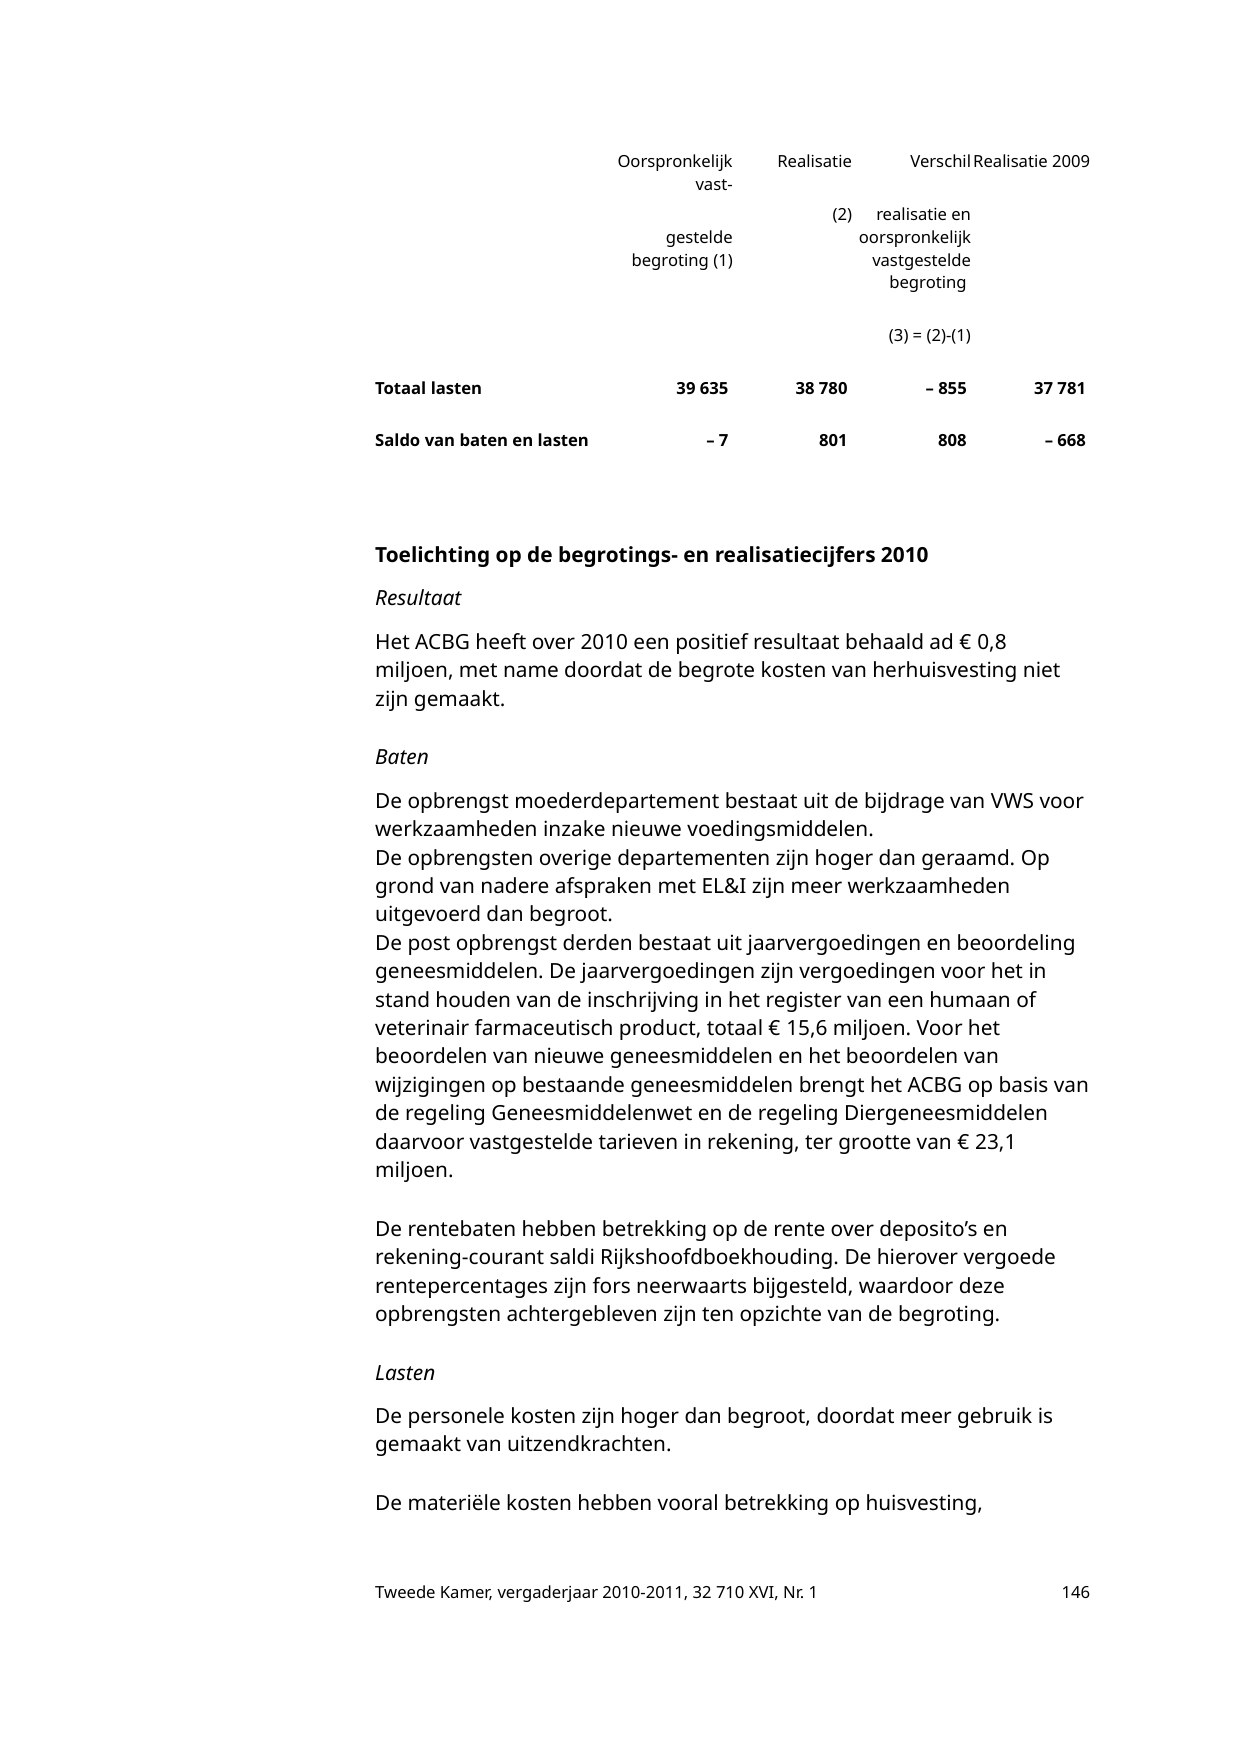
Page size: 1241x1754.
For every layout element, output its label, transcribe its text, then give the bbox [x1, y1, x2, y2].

table_cell 39 635 [613, 376, 732, 429]
text De rentebaten hebben betrekking op de rente over deposito’s en rekening-courant saldi Rijkshoofdboekhouding. De hierover vergoede rentepercentages zijn fors neerwaarts bijgesteld, waardoor deze opbrengsten achtergebleven zijn ten opzichte van de begroting. [375, 1214, 1090, 1328]
table_header Verschil realisatie en oorspronkelijk vastgestelde begroting (3) = (2)-(1) [852, 150, 971, 376]
table_cell 38 780 [733, 376, 852, 429]
table_cell – 668 [971, 429, 1090, 482]
table_cell 801 [733, 429, 852, 482]
text De post opbrengst derden bestaat uit jaarvergoedingen en beoordeling geneesmiddelen. De jaarvergoedingen zijn vergoedingen voor het in stand houden van de inschrijving in het register van een humaan of veterinair farmaceutisch product, totaal € 15,6 miljoen. Voor het beoordelen van nieuwe geneesmiddelen en het beoordelen van wijzigingen op bestaande geneesmiddelen brengt het ACBG op basis van de regeling Geneesmiddelenwet en de regeling Diergeneesmiddelen daarvoor vastgestelde tarieven in rekening, ter grootte van € 23,1 miljoen. [375, 928, 1090, 1184]
text De personele kosten zijn hoger dan begroot, doordat meer gebruik is gemaakt van uitzendkrachten. [375, 1401, 1090, 1458]
text De materiële kosten hebben vooral betrekking op huisvesting, [375, 1488, 1090, 1516]
text Lasten [375, 1358, 1090, 1386]
text De opbrengsten overige departementen zijn hoger dan geraamd. Op grond van nadere afspraken met EL&I zijn meer werkzaamheden uitgevoerd dan begroot. [375, 843, 1090, 928]
text Baten [375, 742, 1090, 771]
table_header [375, 150, 613, 376]
table_cell 37 781 [971, 376, 1090, 429]
table_header Realisatie 2009 [971, 150, 1090, 376]
table_cell – 7 [613, 429, 732, 482]
table_cell – 855 [852, 376, 971, 429]
text Resultaat [375, 583, 1090, 612]
text Toelichting op de begrotings- en realisatiecijfers 2010 [375, 540, 1090, 568]
table_cell Saldo van baten en lasten [375, 429, 613, 482]
table_header Realisatie (2) [733, 150, 852, 376]
table_cell Totaal lasten [375, 376, 613, 429]
text Het ACBG heeft over 2010 een positief resultaat behaald ad € 0,8 miljoen, met name doordat de begrote kosten van herhuisvesting niet zijn gemaakt. [375, 627, 1090, 712]
table_header Oorspronkelijk vast- gestelde begroting (1) [613, 150, 732, 376]
text De opbrengst moederdepartement bestaat uit de bijdrage van VWS voor werkzaamheden inzake nieuwe voedingsmiddelen. [375, 786, 1090, 843]
table_cell 808 [852, 429, 971, 482]
